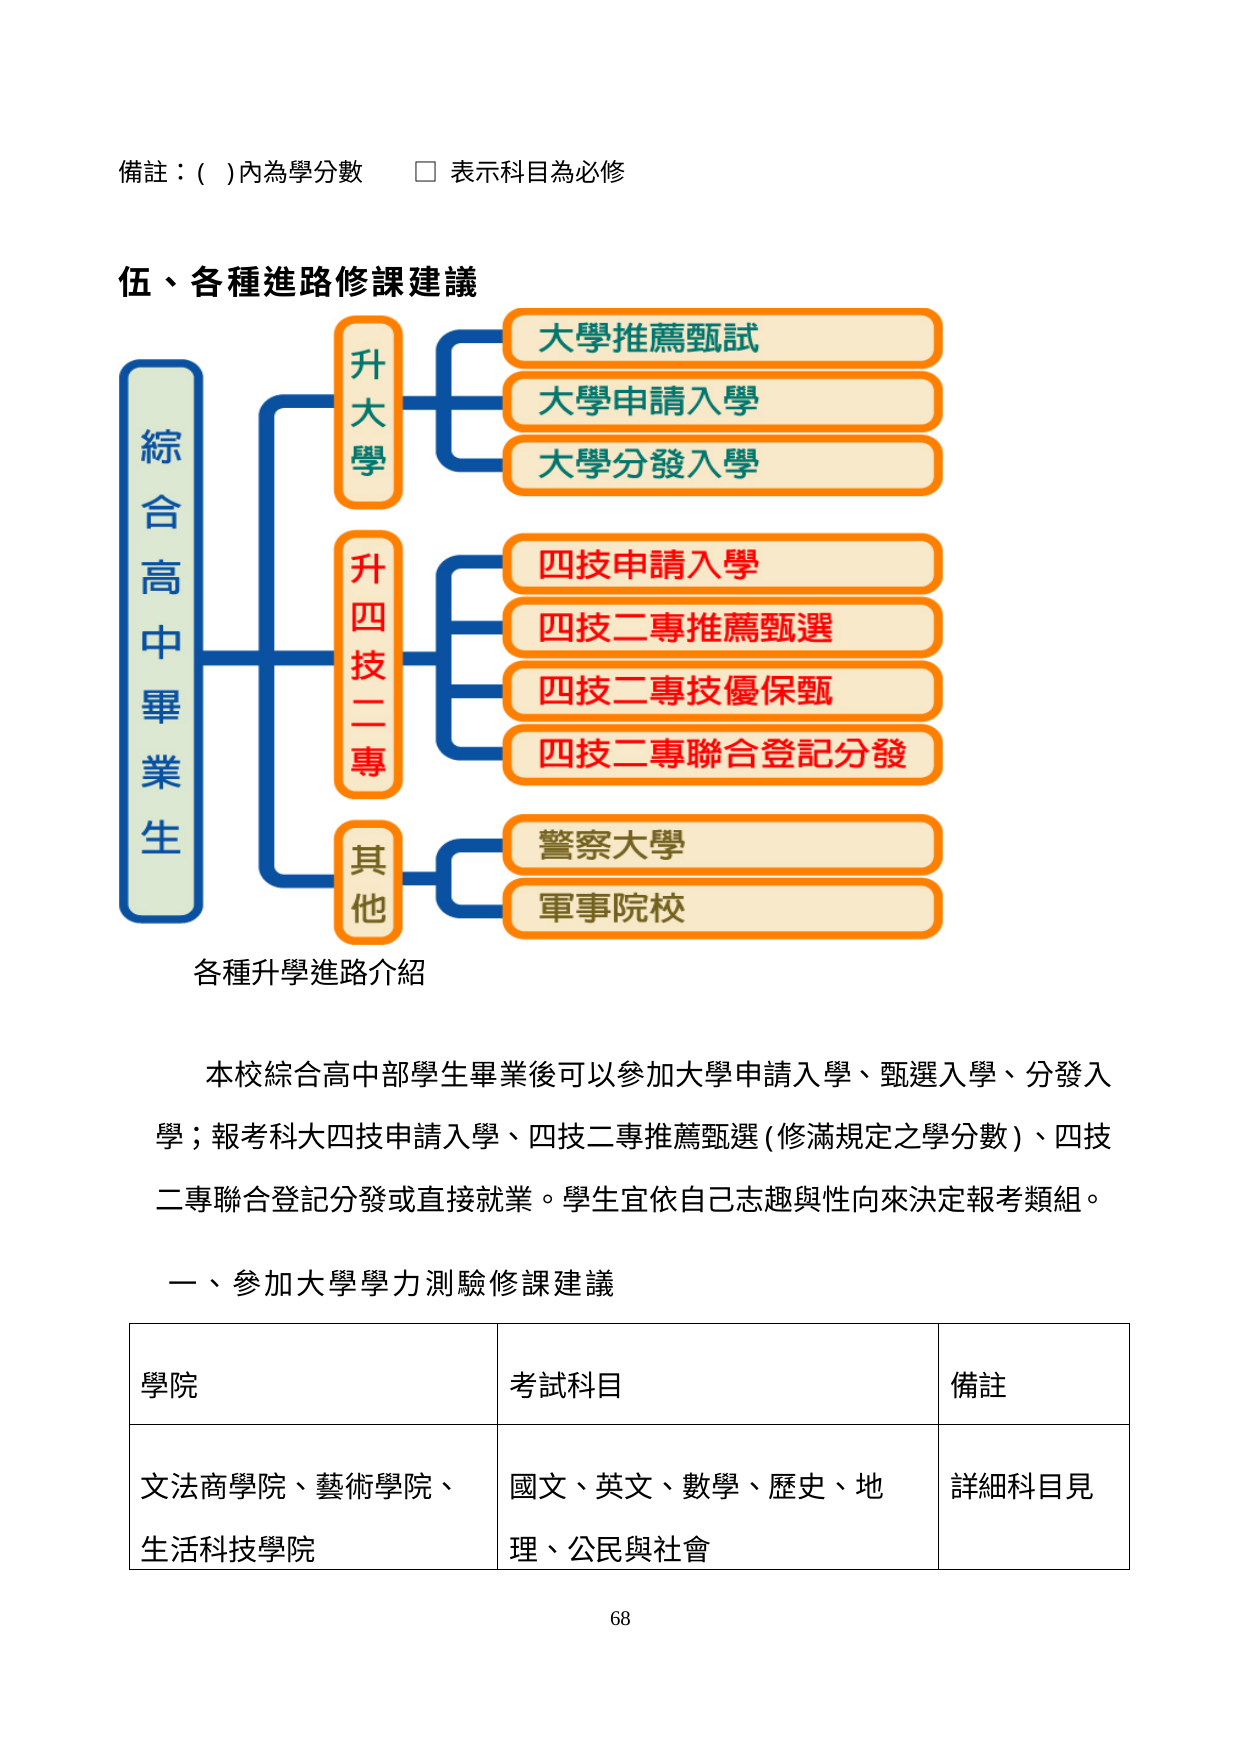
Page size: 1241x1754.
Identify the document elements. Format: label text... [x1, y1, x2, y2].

table_cell 文法商學院、藝術學院、生活科技學院 [130, 1425, 497, 1568]
subtitle 各種升學進路介紹 [193, 327, 1122, 993]
text 備註：( )內為學分數 □ 表示科目為必修 [118, 143, 1122, 191]
table_cell 詳細科目見 [939, 1425, 1129, 1568]
text 一、參加大學學力測驗修課建議 [168, 1256, 1122, 1304]
table_header 學院 [130, 1324, 497, 1424]
table_cell 國文、英文、數學、歷史、地理、公民與社會 [498, 1425, 938, 1568]
text 本校綜合高中部學生畢業後可以參加大學申請入學、甄選入學、分發入學；報考科大四技申請入學、四技二專推薦甄選(修滿規定之學分數)、四技二專聯合登記分發或直接就業。學生宜依自己志趣與性向來決定報考類組。 [156, 1031, 1113, 1218]
table_header 考試科目 [498, 1324, 938, 1424]
table_header 備註 [939, 1324, 1129, 1424]
text 伍、各種進路修課建議 [118, 256, 1122, 304]
